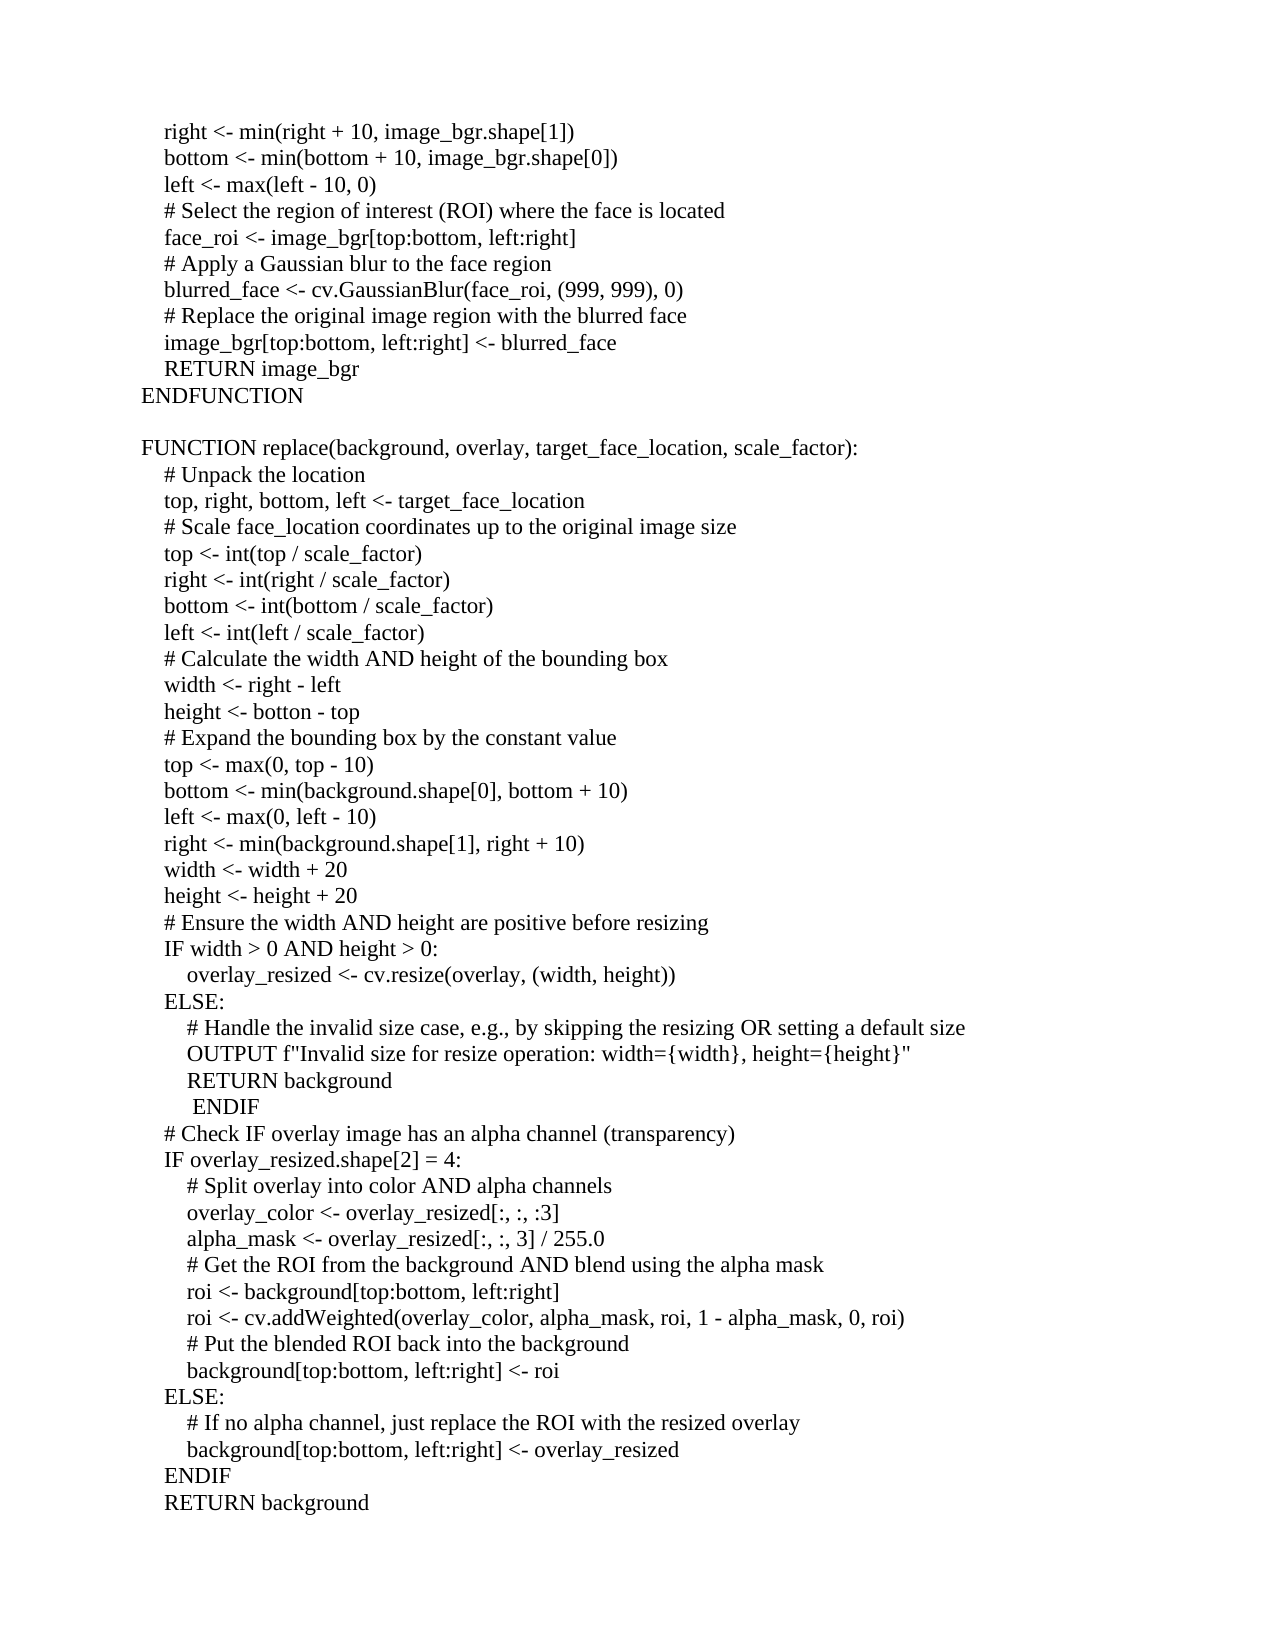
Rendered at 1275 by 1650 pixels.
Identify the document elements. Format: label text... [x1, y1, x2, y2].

text ELSE: [118, 988, 1157, 1014]
text right <- int(right / scale_factor) [118, 566, 1157, 592]
text # Get the ROI from the background AND blend using the alpha mask [118, 1251, 1157, 1278]
text bottom <- min(background.shape[0], bottom + 10) [118, 777, 1157, 803]
text left <- max(left - 10, 0) [118, 171, 1157, 197]
text RETURN background [118, 1067, 1157, 1093]
text IF overlay_resized.shape[2] = 4: [118, 1146, 1157, 1172]
text overlay_color <- overlay_resized[:, :, :3] [118, 1199, 1157, 1225]
text background[top:bottom, left:right] <- overlay_resized [118, 1436, 1157, 1462]
text # Select the region of interest (ROI) where the face is located [118, 197, 1157, 223]
text width <- right - left [118, 672, 1157, 698]
text # Split overlay into color AND alpha channels [118, 1172, 1157, 1199]
text # Handle the invalid size case, e.g., by skipping the resizing OR setting a default size [118, 1014, 1157, 1041]
text # If no alpha channel, just replace the ROI with the resized overlay [118, 1409, 1157, 1436]
text ENDIF [118, 1462, 1157, 1488]
text blurred_face <- cv.GaussianBlur(face_roi, (999, 999), 0) [118, 276, 1157, 303]
text background[top:bottom, left:right] <- roi [118, 1357, 1157, 1383]
text right <- min(right + 10, image_bgr.shape[1]) [118, 118, 1157, 144]
text image_bgr[top:bottom, left:right] <- blurred_face [118, 329, 1157, 355]
text height <- height + 20 [118, 882, 1157, 909]
text # Replace the original image region with the blurred face [118, 303, 1157, 329]
text left <- max(0, left - 10) [118, 803, 1157, 830]
text # Put the blended ROI back into the background [118, 1330, 1157, 1357]
text # Scale face_location coordinates up to the original image size [118, 513, 1157, 540]
text # Calculate the width AND height of the bounding box [118, 645, 1157, 672]
text ENDFUNCTION [118, 382, 1157, 408]
text # Ensure the width AND height are positive before resizing [118, 909, 1157, 935]
text alpha_mask <- overlay_resized[:, :, 3] / 255.0 [118, 1225, 1157, 1251]
text roi <- cv.addWeighted(overlay_color, alpha_mask, roi, 1 - alpha_mask, 0, roi) [118, 1304, 1157, 1330]
text top <- int(top / scale_factor) [118, 540, 1157, 566]
text bottom <- min(bottom + 10, image_bgr.shape[0]) [118, 144, 1157, 171]
text right <- min(background.shape[1], right + 10) [118, 830, 1157, 856]
text left <- int(left / scale_factor) [118, 619, 1157, 645]
text # Expand the bounding box by the constant value [118, 724, 1157, 751]
text height <- botton - top [118, 698, 1157, 724]
text ELSE: [118, 1383, 1157, 1409]
text overlay_resized <- cv.resize(overlay, (width, height)) [118, 961, 1157, 988]
text RETURN background [118, 1488, 1157, 1515]
text top, right, bottom, left <- target_face_location [118, 487, 1157, 513]
text OUTPUT f"Invalid size for resize operation: width={width}, height={height}" [118, 1041, 1157, 1067]
text FUNCTION replace(background, overlay, target_face_location, scale_factor): [118, 434, 1157, 461]
text IF width > 0 AND height > 0: [118, 935, 1157, 961]
text width <- width + 20 [118, 856, 1157, 882]
text RETURN image_bgr [118, 355, 1157, 382]
text # Apply a Gaussian blur to the face region [118, 250, 1157, 276]
text ENDIF [118, 1093, 1157, 1119]
text face_roi <- image_bgr[top:bottom, left:right] [118, 223, 1157, 250]
text # Check IF overlay image has an alpha channel (transparency) [118, 1119, 1157, 1146]
text bottom <- int(bottom / scale_factor) [118, 592, 1157, 619]
text roi <- background[top:bottom, left:right] [118, 1278, 1157, 1304]
text top <- max(0, top - 10) [118, 751, 1157, 777]
text # Unpack the location [118, 461, 1157, 487]
